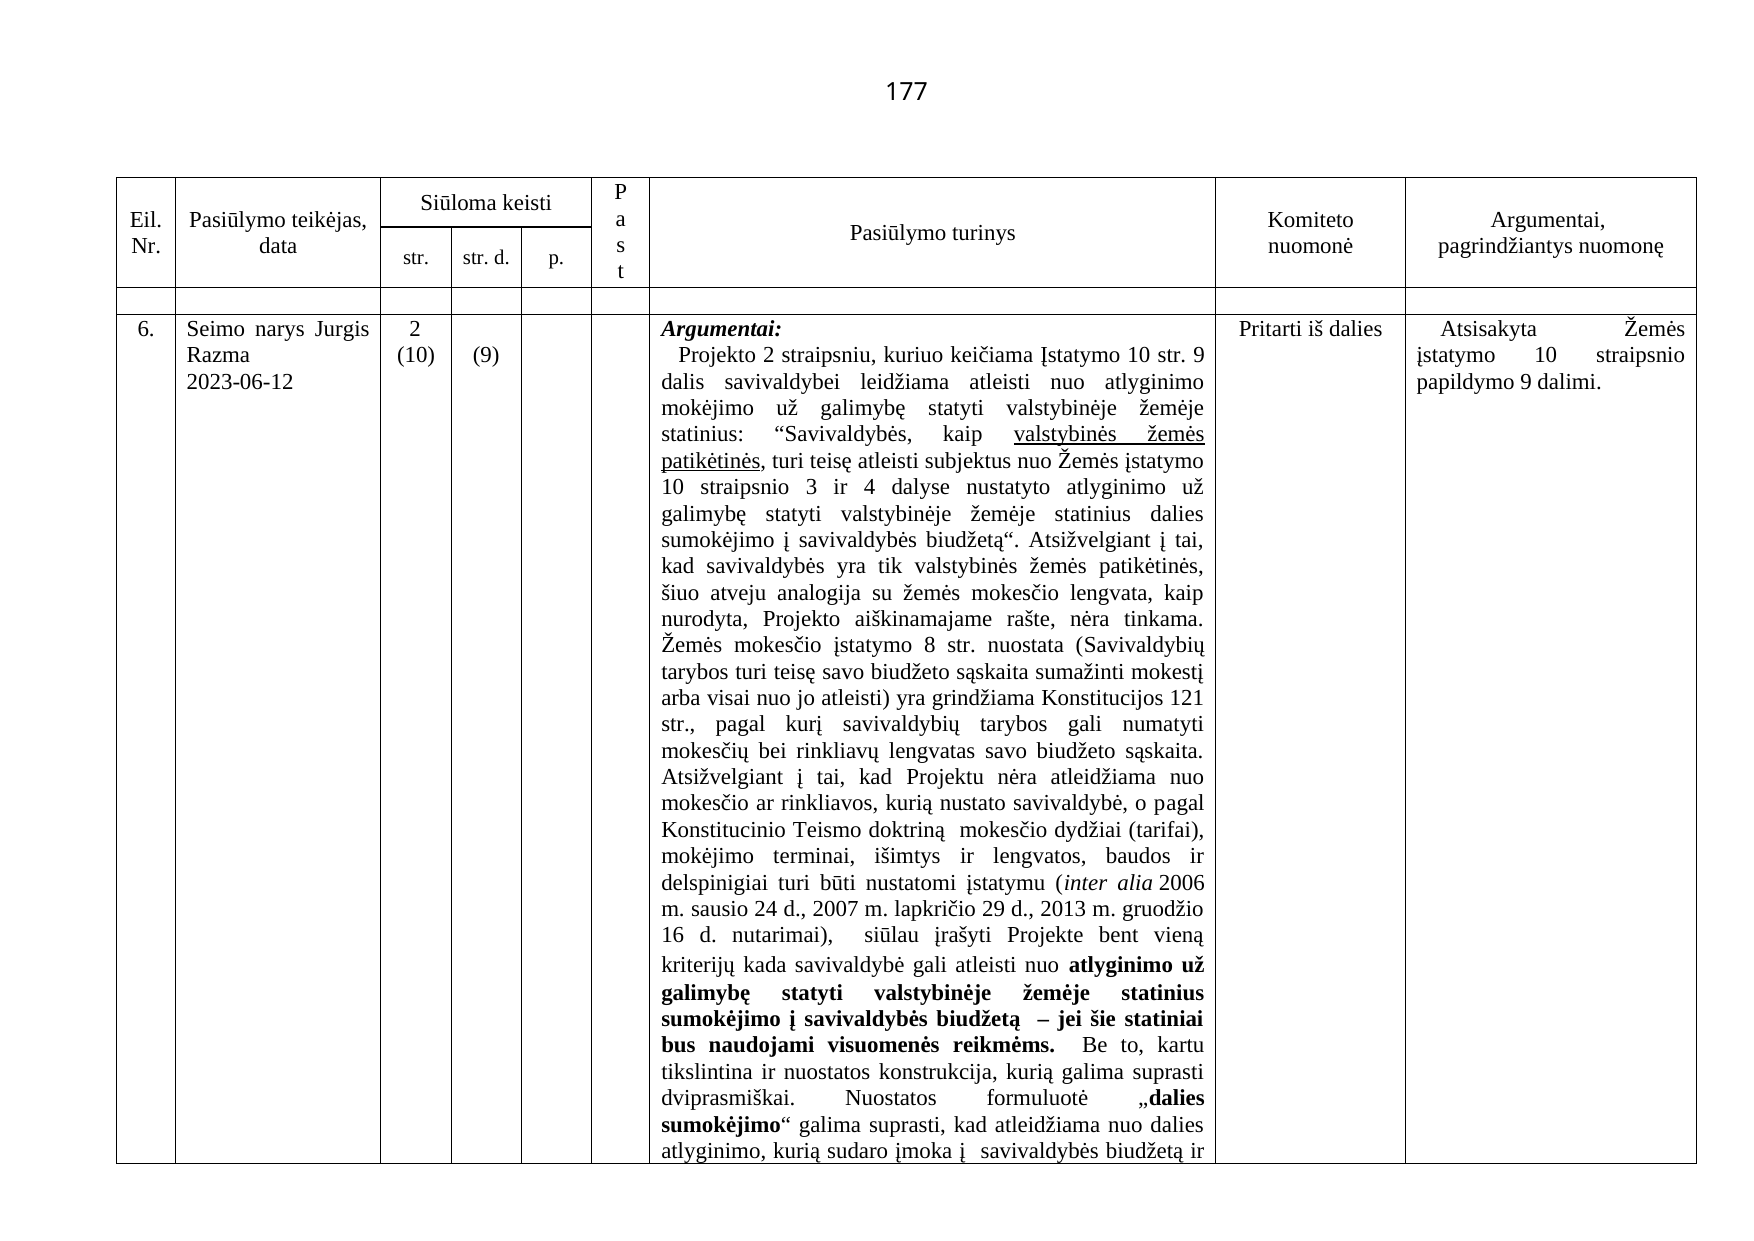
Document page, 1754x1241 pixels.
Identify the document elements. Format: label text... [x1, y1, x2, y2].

table_header Argumentai, pagrindžiantys nuomonę [1406, 178, 1696, 287]
table_cell [1406, 288, 1696, 314]
table_cell [592, 288, 649, 314]
table_cell [1216, 288, 1405, 314]
table_cell 6. [117, 315, 175, 1163]
table_header Komiteto nuomonė [1216, 178, 1405, 287]
table_header Siūloma keisti [381, 178, 591, 226]
table_cell Argumentai: Projekto 2 straipsniu, kuriuo keičiama Įstatymo 10 str. 9 dalis savivaldybei leidžiama atleisti nuo atlyginimo mokėjimo už galimybę statyti valstybinėje žemėje statinius: “Savivaldybės, kaip valstybinės žemės patikėtinės, turi teisę atleisti subjektus nuo Žemės įstatymo 10 straipsnio 3 ir 4 dalyse nustatyto atlyginimo už galimybę statyti valstybinėje žemėje statinius dalies sumokėjimo į savivaldybės biudžetą“. Atsižvelgiant į tai, kad savivaldybės yra tik valstybinės žemės patikėtinės, šiuo atveju analogija su žemės mokesčio lengvata, kaip nurodyta, Projekto aiškinamajame rašte, nėra tinkama. Žemės mokesčio įstatymo 8 str. nuostata (Savivaldybių tarybos turi teisę savo biudžeto sąskaita sumažinti mokestį arba visai nuo jo atleisti) yra grindžiama Konstitucijos 121 str., pagal kurį savivaldybių tarybos gali numatyti mokesčių bei rinkliavų lengvatas savo biudžeto sąskaita. Atsižvelgiant į tai, kad Projektu nėra atleidžiama nuo mokesčio ar rinkliavos, kurią nustato savivaldybė, o pagal Konstitucinio Teismo doktriną mokesčio dydžiai (tarifai), mokėjimo terminai, išimtys ir lengvatos, baudos ir delspinigiai turi būti nustatomi įstatymu (inter alia 2006 m. sausio 24 d., 2007 m. lapkričio 29 d., 2013 m. gruodžio 16 d. nutarimai), siūlau įrašyti Projekte bent vieną kriterijų kada savivaldybė gali atleisti nuo atlyginimo už galimybę statyti valstybinėje žemėje statinius sumokėjimo į savivaldybės biudžetą – jei šie statiniai bus naudojami visuomenės reikmėms. Be to, kartu tikslintina ir nuostatos konstrukcija, kurią galima suprasti dviprasmiškai. Nuostatos formuluotė „dalies sumokėjimo“ galima suprasti, kad atleidžiama nuo dalies atlyginimo, kurią sudaro įmoka į savivaldybės biudžetą ir [650, 315, 1215, 1163]
table_cell [176, 288, 380, 314]
table_cell (9) [452, 315, 521, 1163]
table_cell [522, 288, 591, 314]
table_cell [452, 288, 521, 314]
table_cell str. d. [452, 228, 521, 287]
table_cell Atsisakyta Žemės įstatymo 10 straipsnio papildymo 9 dalimi. [1406, 315, 1696, 1163]
table_cell str. [381, 228, 451, 287]
table_cell [522, 315, 591, 1163]
table_cell Pritarti iš dalies [1216, 315, 1405, 1163]
table_header Eil. Nr. [117, 178, 175, 287]
table_cell [117, 288, 175, 314]
table_cell p. [522, 228, 591, 287]
table_header Pasiūlymo teikėjas, data [176, 178, 380, 287]
table_header Pasiūlymo turinys [650, 178, 1215, 287]
table_header Pastabos [592, 178, 649, 287]
table_cell [592, 315, 649, 1163]
table_cell 2 (10) [381, 315, 451, 1163]
table_cell [381, 288, 451, 314]
table_cell Seimo narys Jurgis Razma 2023-06-12 [176, 315, 380, 1163]
